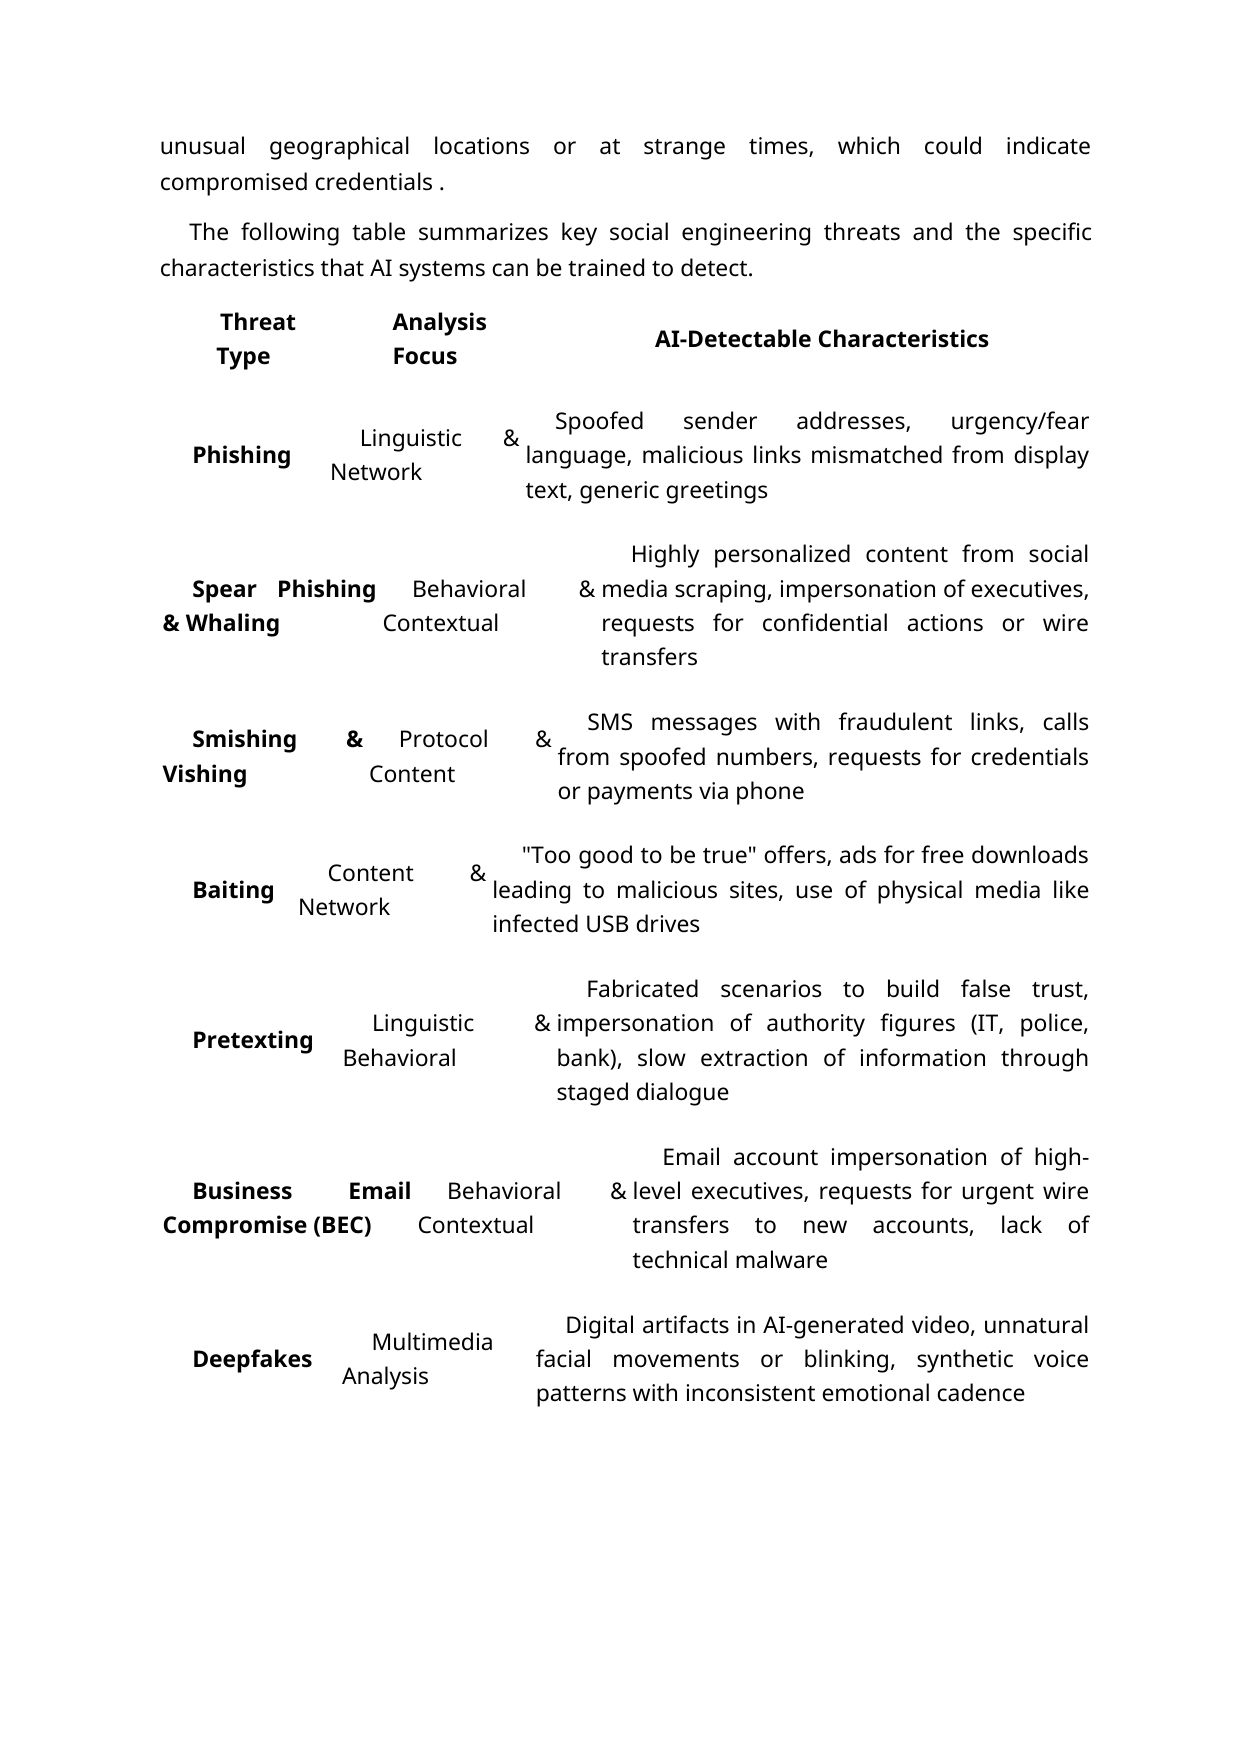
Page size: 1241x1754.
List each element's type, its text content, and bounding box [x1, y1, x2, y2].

table_header Spear Phishing & Whaling [160, 535, 379, 703]
table_header SMS messages with fraudulent links, calls from spoofed numbers, requests for credentials or payments via phone [555, 703, 1093, 837]
table_header Threat Type [160, 303, 327, 402]
table_header Analysis Focus [327, 303, 522, 402]
table_header Multimedia Analysis [339, 1306, 533, 1439]
table_header Behavioral & Contextual [379, 535, 598, 703]
table_header Baiting [160, 837, 295, 970]
table_header Smishing & Vishing [160, 703, 366, 837]
table_cell Phishing [160, 402, 327, 535]
table_header Pretexting [160, 970, 339, 1138]
table_header Content & Network [295, 837, 489, 970]
text The following table summarizes key social engineering threats and the specific characteristics that AI systems can be trained to detect. [159, 216, 1093, 283]
table_header Deepfakes [160, 1306, 339, 1439]
table_header Behavioral & Contextual [414, 1138, 629, 1306]
table_header "Too good to be true" offers, ads for free downloads leading to malicious sites, use of physical media like infected USB drives [489, 837, 1093, 970]
table_header Digital artifacts in AI-generated video, unnatural facial movements or blinking, synthetic voice patterns with inconsistent emotional cadence [533, 1306, 1093, 1439]
table_header Fabricated scenarios to build false trust, impersonation of authority figures (IT, police, bank), slow extraction of information through staged dialogue [554, 970, 1093, 1138]
table_header AI-Detectable Characteristics [523, 303, 1093, 402]
table_cell Linguistic & Network [327, 402, 522, 535]
table_header Linguistic & Behavioral [339, 970, 553, 1138]
table_header Business Email Compromise (BEC) [160, 1138, 414, 1306]
table_header [160, 1439, 219, 1504]
table_cell Spoofed sender addresses, urgency/fear language, malicious links mismatched from display text, generic greetings [523, 402, 1093, 535]
table_header Protocol & Content [366, 703, 554, 837]
table_header Highly personalized content from social media scraping, impersonation of executives, requests for confidential actions or wire transfers [598, 535, 1093, 703]
text unusual geographical locations or at strange times, which could indicate compromised credentials . [159, 130, 1093, 197]
table_header Email account impersonation of high-level executives, requests for urgent wire transfers to new accounts, lack of technical malware [630, 1138, 1093, 1306]
